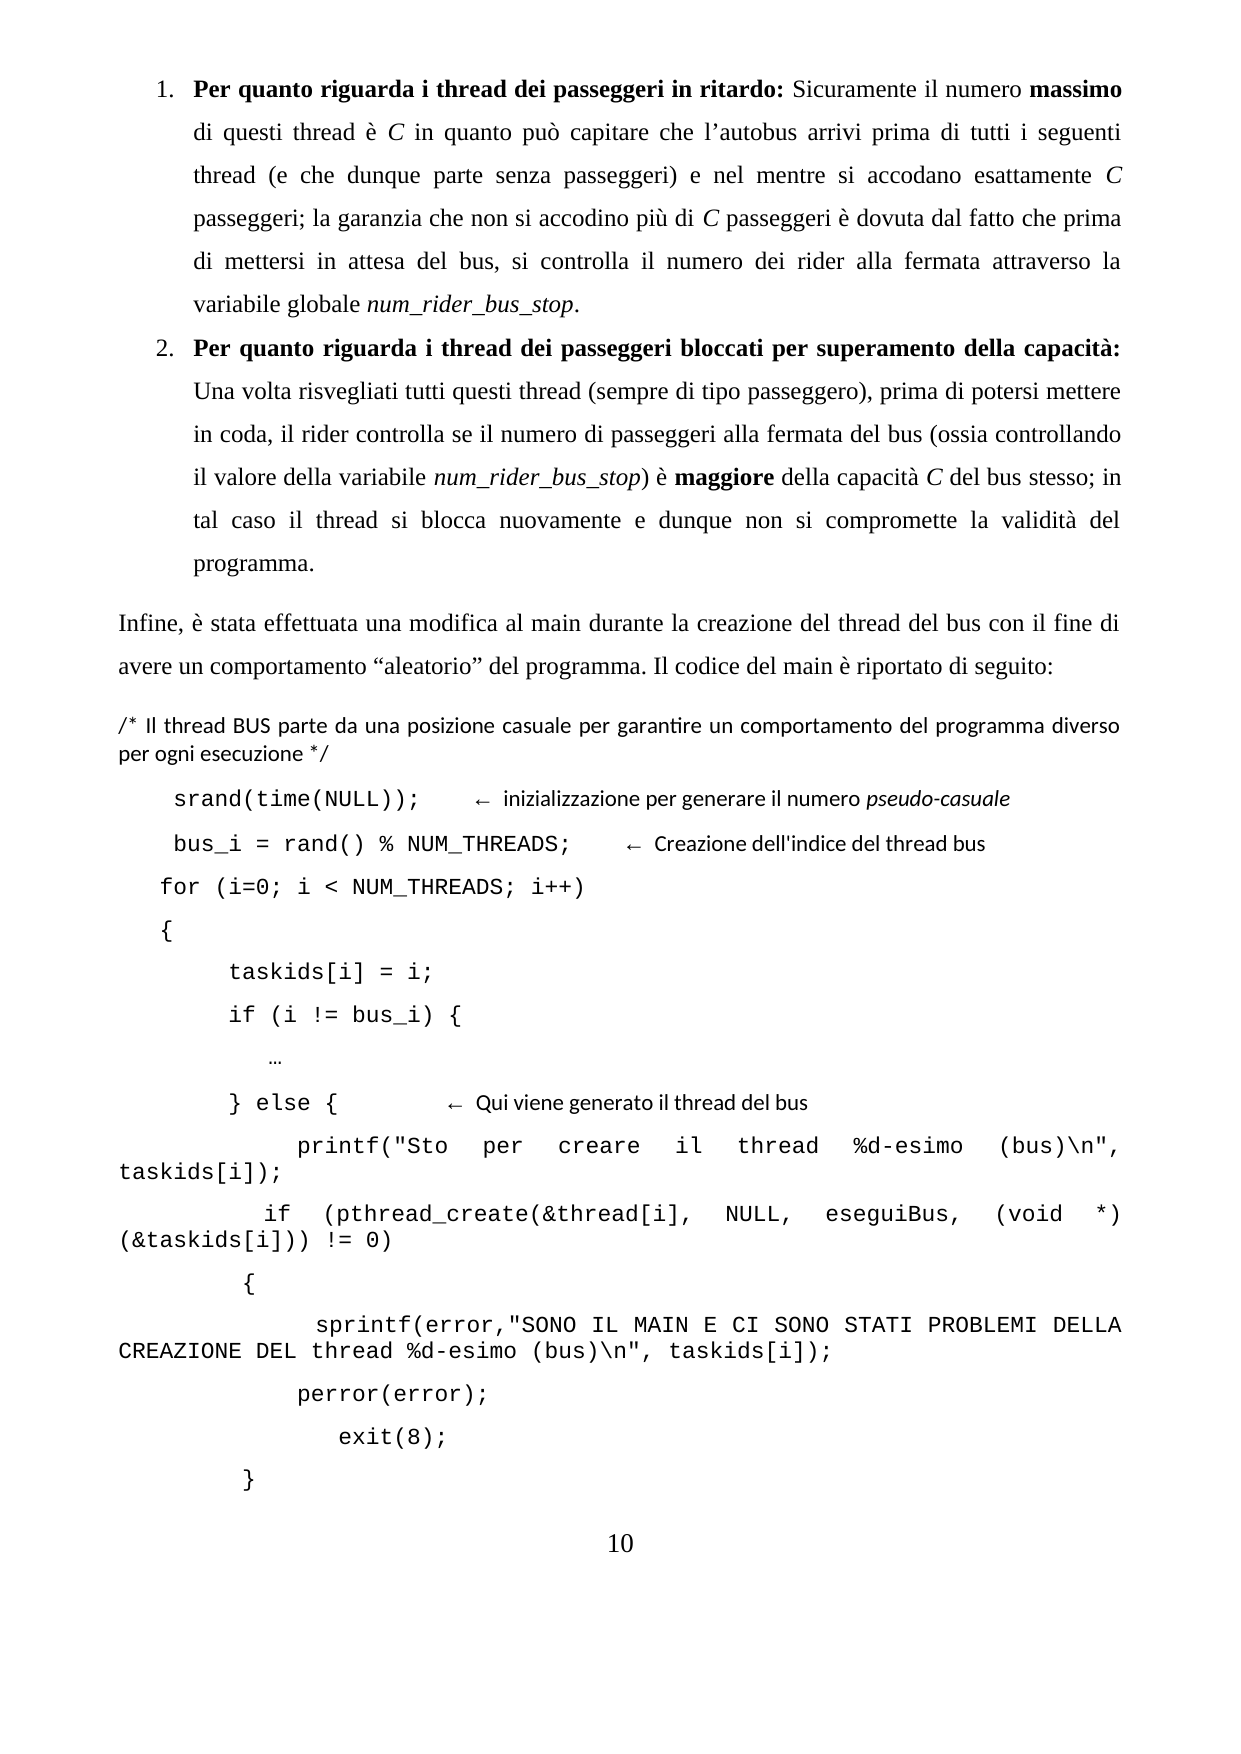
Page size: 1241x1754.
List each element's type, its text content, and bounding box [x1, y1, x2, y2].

text Infine, è stata effettuata una modifica al main durante la creazione del thread del bus con il fine di avere un comportamento “aleatorio” del programma. Il codice del main è riportato di seguito: [118, 608, 1122, 680]
list Per quanto riguarda i thread dei passeggeri bloccati per superamento della capacità: Una volta risvegliati tutti questi thread (sempre di tipo passeggero), prima di potersi mettere in coda, il rider controlla se il numero di passeggeri alla fermata del bus (ossia controllando il valore della variabile num_rider_bus_stop) è maggiore della capacità C del bus stesso; in tal caso il thread si blocca nuovamente e dunque non si compromette la validità del programma. [156, 333, 1122, 577]
text { [118, 918, 1122, 944]
list Per quanto riguarda i thread dei passeggeri in ritardo: Sicuramente il numero massimo di questi thread è C in quanto può capitare che l’autobus arrivi prima di tutti i seguenti thread (e che dunque parte senza passeggeri) e nel mentre si accodano esattamente C passeggeri; la garanzia che non si accodino più di C passeggeri è dovuta dal fatto che prima di mettersi in attesa del bus, si controlla il numero dei rider alla fermata attraverso la variabile globale num_rider_bus_stop. [156, 74, 1122, 318]
text if (pthread_create(&thread[i], NULL, eseguiBus, (void *) (&taskids[i])) != 0) [118, 1203, 1122, 1254]
text } else { ← Qui viene generato il thread del bus [118, 1088, 1122, 1117]
text for (i=0; i < NUM_THREADS; i++) [118, 875, 1122, 901]
text taskids[i] = i; [118, 961, 1122, 986]
text /* Il thread BUS parte da una posizione casuale per garantire un comportamento del programma diverso per ogni esecuzione */ [118, 711, 1122, 767]
text if (i != bus_i) { [118, 1003, 1122, 1029]
text … [193, 1046, 1122, 1072]
text srand(time(NULL)); ← inizializzazione per generare il numero pseudo-casuale [118, 784, 1122, 813]
text { [118, 1271, 1122, 1297]
text exit(8); [118, 1425, 1122, 1451]
text sprintf(error,"SONO IL MAIN E CI SONO STATI PROBLEMI DELLA CREAZIONE DEL thread %d-esimo (bus)\n", taskids[i]); [118, 1314, 1122, 1366]
text perror(error); [118, 1382, 1122, 1408]
text bus_i = rand() % NUM_THREADS; ← Creazione dell'indice del thread bus [118, 829, 1122, 859]
text } [118, 1468, 1122, 1493]
text printf("Sto per creare il thread %d-esimo (bus)\n", taskids[i]); [118, 1134, 1122, 1186]
